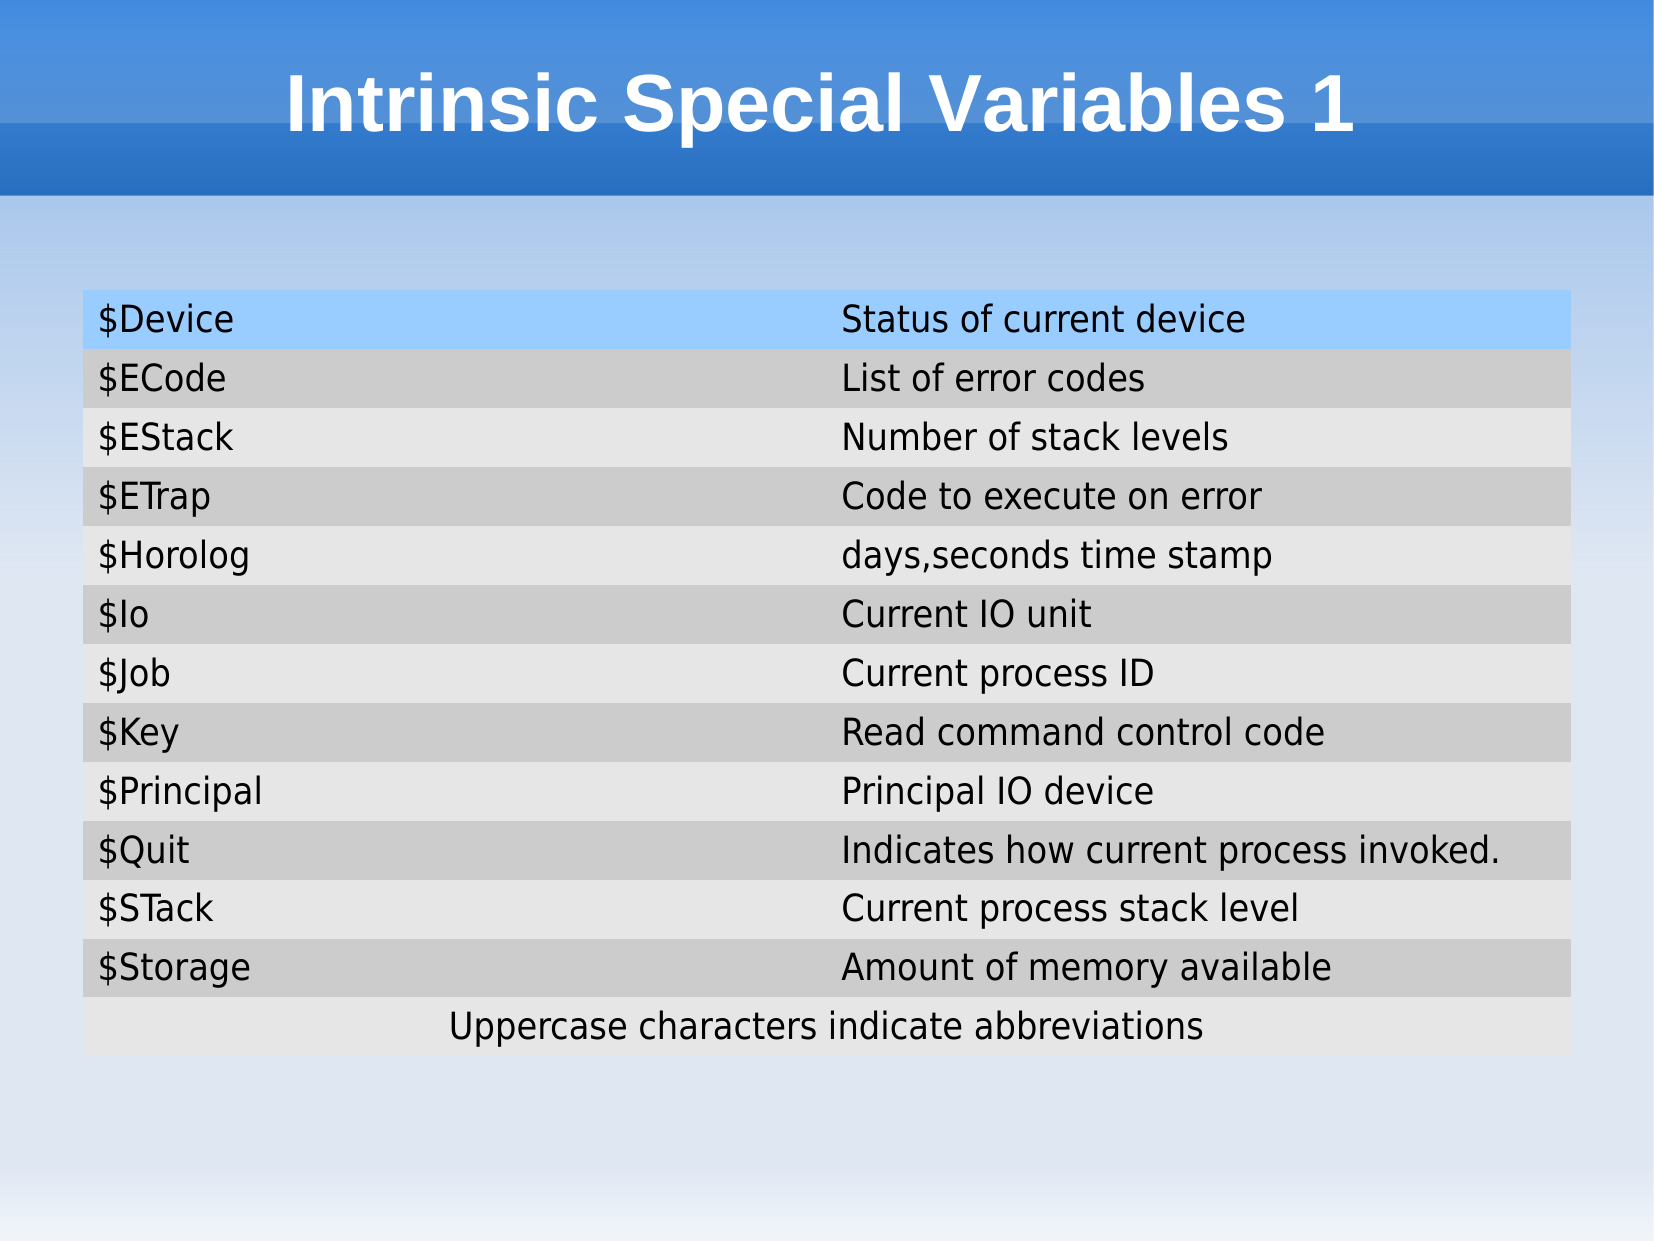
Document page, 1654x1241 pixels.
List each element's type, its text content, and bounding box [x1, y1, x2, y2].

table_cell Current process stack level [827, 880, 1571, 939]
table_cell Amount of memory available [827, 939, 1571, 997]
title Intrinsic Special Variables 1 [76, 0, 1565, 208]
table_cell Read command control code [827, 703, 1571, 762]
table_cell Number of stack levels [827, 408, 1571, 467]
table_cell Uppercase characters indicate abbreviations [83, 997, 1571, 1056]
table_cell $STack [83, 880, 827, 939]
table_cell $Storage [83, 939, 827, 997]
table_cell Current IO unit [827, 585, 1571, 644]
table_cell $ECode [83, 349, 827, 408]
table_cell $ETrap [83, 467, 827, 526]
picture [0, 0, 1654, 1241]
table_cell days,seconds time stamp [827, 526, 1571, 585]
table_cell $Horolog [83, 526, 827, 585]
table_cell $Key [83, 703, 827, 762]
table_header Status of current device [827, 290, 1571, 349]
table_header $Device [83, 290, 827, 349]
table_cell Principal IO device [827, 762, 1571, 821]
table_cell $Job [83, 644, 827, 703]
table_cell $Principal [83, 762, 827, 821]
table_cell Code to execute on error [827, 467, 1571, 526]
table_cell Indicates how current process invoked. [827, 821, 1571, 880]
table_cell $Quit [83, 821, 827, 880]
table_cell $EStack [83, 408, 827, 467]
table_cell Current process ID [827, 644, 1571, 703]
table_cell List of error codes [827, 349, 1571, 408]
table_cell $Io [83, 585, 827, 644]
